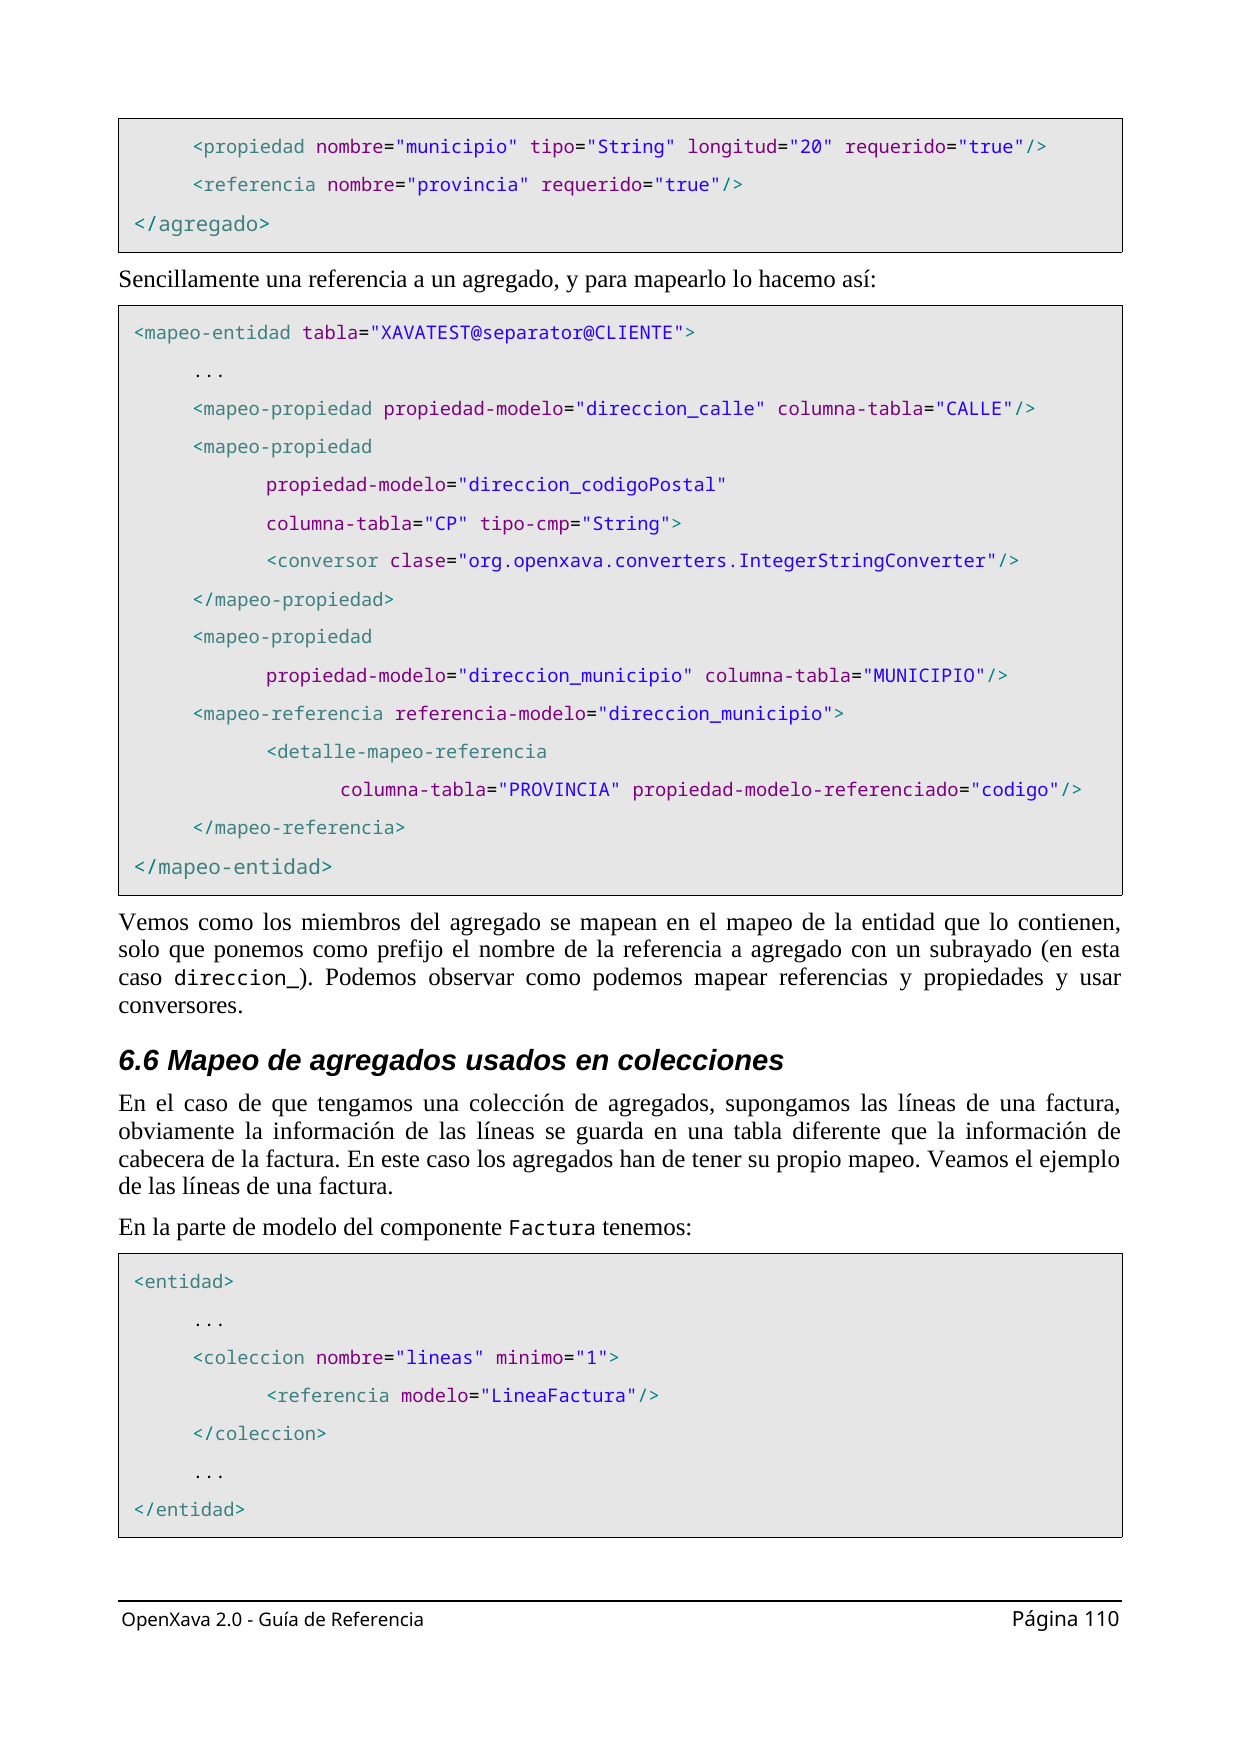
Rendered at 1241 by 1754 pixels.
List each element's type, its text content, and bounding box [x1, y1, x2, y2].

text <referencia nombre="provincia" requerido="true"/> [119, 156, 1122, 194]
text ... [119, 1443, 1122, 1481]
text Sencillamente una referencia a un agregado, y para mapearlo lo hacemo así: [118, 265, 1122, 292]
text columna-tabla="PROVINCIA" propiedad-modelo-referenciado="codigo"/> [119, 761, 1122, 799]
text propiedad-modelo="direccion_municipio" columna-tabla="MUNICIPIO"/> [119, 647, 1122, 685]
text </mapeo-referencia> [119, 799, 1122, 837]
text propiedad-modelo="direccion_codigoPostal" [119, 457, 1122, 495]
text <entidad> [119, 1254, 1122, 1291]
text ... [119, 343, 1122, 381]
text En la parte de modelo del componente Factura tenemos: [118, 1213, 1122, 1241]
text </entidad> [119, 1481, 1122, 1537]
subtitle Mapeo de agregados usados en colecciones [118, 1044, 1122, 1077]
text En el caso de que tengamos una colección de agregados, supongamos las líneas de una factura, obviamente la información de las líneas se guarda en una tabla diferente que la información de cabecera de la factura. En este caso los agregados han de tener su propio mapeo. Veamos el ejemplo de las líneas de una factura. [118, 1089, 1122, 1200]
text <mapeo-referencia referencia-modelo="direccion_municipio"> [119, 685, 1122, 723]
text </mapeo-propiedad> [119, 571, 1122, 609]
text <referencia modelo="LineaFactura"/> [119, 1367, 1122, 1405]
text </agregado> [119, 194, 1122, 252]
text <mapeo-propiedad propiedad-modelo="direccion_calle" columna-tabla="CALLE"/> [119, 381, 1122, 419]
text <mapeo-entidad tabla="XAVATEST@separator@CLIENTE"> [119, 306, 1122, 343]
text <coleccion nombre="lineas" minimo="1"> [119, 1329, 1122, 1367]
text Vemos como los miembros del agregado se mapean en el mapeo de la entidad que lo contienen, solo que ponemos como prefijo el nombre de la referencia a agregado con un subrayado (en esta caso direccion_). Podemos observar como podemos mapear referencias y propiedades y usar conversores. [118, 908, 1122, 1019]
text ... [119, 1291, 1122, 1329]
text <propiedad nombre="municipio" tipo="String" longitud="20" requerido="true"/> [119, 119, 1122, 156]
text <mapeo-propiedad [119, 609, 1122, 647]
text <detalle-mapeo-referencia [119, 723, 1122, 761]
text <mapeo-propiedad [119, 419, 1122, 457]
text </mapeo-entidad> [119, 837, 1122, 895]
text <conversor clase="org.openxava.converters.IntegerStringConverter"/> [119, 533, 1122, 571]
text </coleccion> [119, 1405, 1122, 1443]
text columna-tabla="CP" tipo-cmp="String"> [119, 495, 1122, 533]
